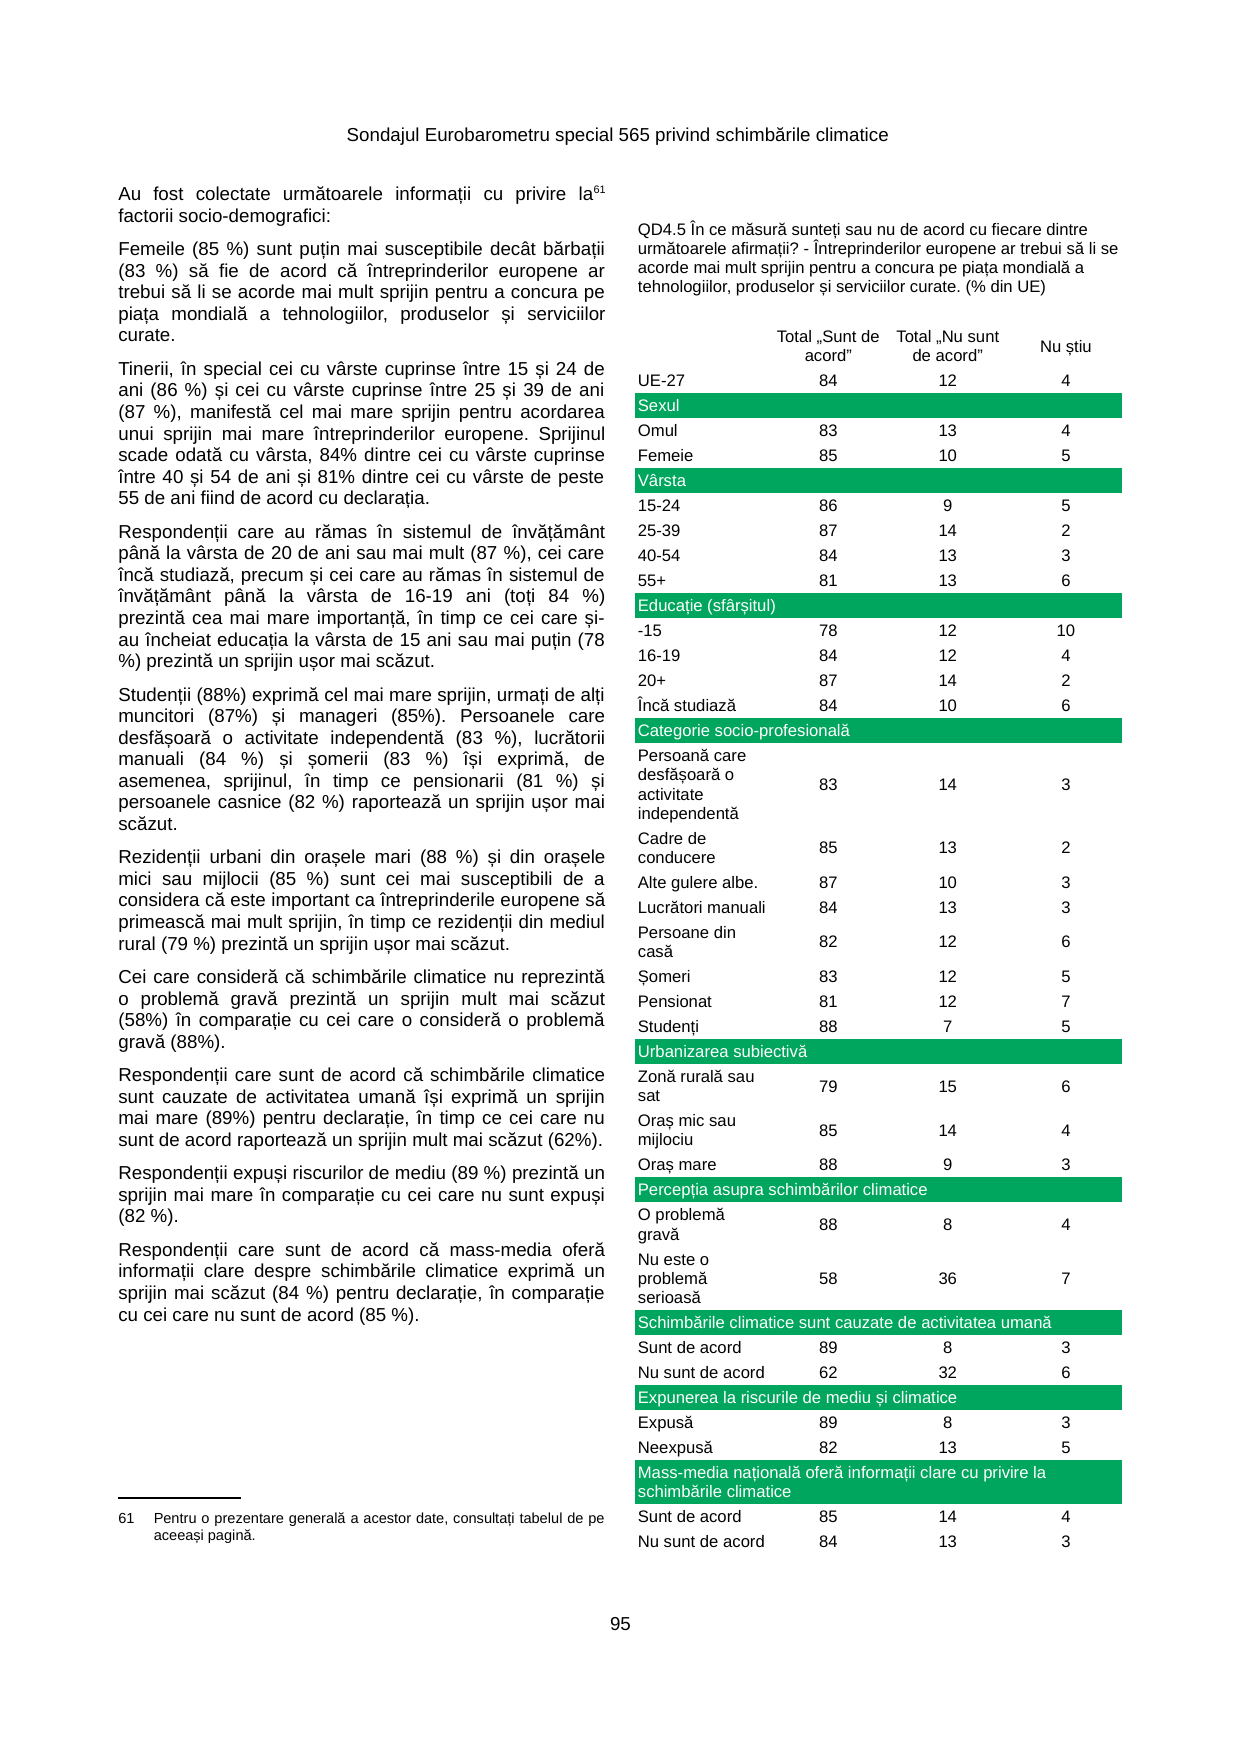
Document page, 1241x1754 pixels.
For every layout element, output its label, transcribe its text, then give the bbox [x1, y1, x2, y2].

text Cei care consideră că schimbările climatice nu reprezintă o problemă gravă prezintă un sprijin mult mai scăzut (58%) în comparație cu cei care o consideră o problemă gravă (88%). [118, 966, 605, 1052]
table_cell 5 [1009, 964, 1122, 989]
table_cell 5 [1009, 493, 1122, 518]
table_cell 3 [1009, 743, 1122, 826]
table_cell 2 [1009, 826, 1122, 870]
table_cell 13 [886, 543, 1009, 568]
table_cell 87 [770, 518, 886, 543]
table_cell 84 [770, 895, 886, 920]
table_cell 84 [770, 643, 886, 668]
table_cell 8 [886, 1410, 1009, 1435]
table_cell UE-27 [635, 368, 770, 393]
table_cell 88 [770, 1202, 886, 1246]
table_cell Expusă [635, 1410, 770, 1435]
text Respondenții care sunt de acord că mass-media oferă informații clare despre schimbările climatice exprimă un sprijin mai scăzut (84 %) pentru declarație, în comparație cu cei care nu sunt de acord (85 %). [118, 1239, 605, 1325]
table_cell 85 [770, 826, 886, 870]
table_cell 62 [770, 1360, 886, 1385]
text Femeile (85 %) sunt puțin mai susceptibile decât bărbații (83 %) să fie de acord că întreprinderilor europene ar trebui să li se acorde mai mult sprijin pentru a concura pe piața mondială a tehnologiilor, produselor și serviciilor curate. [118, 238, 605, 346]
table_cell Educație (sfârșitul) [635, 593, 1122, 618]
table_cell 84 [770, 368, 886, 393]
table_cell 14 [886, 1504, 1009, 1529]
table_cell 3 [1009, 1335, 1122, 1360]
table_cell Studenți [635, 1014, 770, 1039]
table_cell 40-54 [635, 543, 770, 568]
table_cell [635, 324, 770, 368]
table_cell Oraș mic sau mijlociu [635, 1108, 770, 1152]
table_cell Pensionat [635, 989, 770, 1014]
table_cell 83 [770, 418, 886, 443]
table_cell 3 [1009, 1152, 1122, 1177]
table_cell Neexpusă [635, 1435, 770, 1460]
table_cell 7 [1009, 989, 1122, 1014]
table_cell 89 [770, 1335, 886, 1360]
table_cell Omul [635, 418, 770, 443]
text Respondenții care sunt de acord că schimbările climatice sunt cauzate de activitatea umană își exprimă un sprijin mai mare (89%) pentru declarație, în timp ce cei care nu sunt de acord raportează un sprijin mult mai scăzut (62%). [118, 1064, 605, 1150]
table_cell 10 [886, 693, 1009, 718]
table_cell 4 [1009, 643, 1122, 668]
table_cell Cadre de conducere [635, 826, 770, 870]
table_cell Total „Nu sunt de acord” [886, 324, 1009, 368]
table_cell 3 [1009, 895, 1122, 920]
table_cell 81 [770, 568, 886, 593]
text Au fost colectate următoarele informații cu privire la factorii socio-demografici: [118, 183, 605, 226]
table_cell 10 [886, 870, 1009, 895]
table_cell Total „Sunt de acord” [770, 324, 886, 368]
table_cell 14 [886, 518, 1009, 543]
table_cell 83 [770, 964, 886, 989]
table_cell 7 [1009, 1246, 1122, 1310]
table_cell Nu sunt de acord [635, 1360, 770, 1385]
table_cell 12 [886, 643, 1009, 668]
table_cell Încă studiază [635, 693, 770, 718]
table_cell 9 [886, 1152, 1009, 1177]
table_cell 13 [886, 895, 1009, 920]
table_cell 84 [770, 693, 886, 718]
table_cell Sunt de acord [635, 1335, 770, 1360]
table_cell 4 [1009, 1504, 1122, 1529]
table_cell 85 [770, 1108, 886, 1152]
text Tinerii, în special cei cu vârste cuprinse între 15 și 24 de ani (86 %) și cei cu vârste cuprinse între 25 și 39 de ani (87 %), manifestă cel mai mare sprijin pentru acordarea unui sprijin mai mare întreprinderilor europene. Sprijinul scade odată cu vârsta, 84% dintre cei cu vârste cuprinse între 40 și 54 de ani și 81% dintre cei cu vârste de peste 55 de ani fiind de acord cu declarația. [118, 358, 605, 509]
table_cell 4 [1009, 368, 1122, 393]
table_cell Nu este o problemă serioasă [635, 1246, 770, 1310]
table_cell 84 [770, 543, 886, 568]
table_cell 6 [1009, 1064, 1122, 1108]
table_cell 25-39 [635, 518, 770, 543]
table_cell 87 [770, 668, 886, 693]
table_cell 14 [886, 668, 1009, 693]
table_cell Lucrători manuali [635, 895, 770, 920]
table_cell 3 [1009, 1410, 1122, 1435]
table_cell 8 [886, 1335, 1009, 1360]
table_cell 13 [886, 826, 1009, 870]
table_cell Sexul [635, 393, 1122, 418]
table_cell 4 [1009, 1108, 1122, 1152]
table_cell 82 [770, 920, 886, 964]
table_cell 89 [770, 1410, 886, 1435]
table_cell 2 [1009, 518, 1122, 543]
text Respondenții care au rămas în sistemul de învățământ până la vârsta de 20 de ani sau mai mult (87 %), cei care încă studiază, precum și cei care au rămas în sistemul de învățământ până la vârsta de 16-19 ani (toți 84 %) prezintă cea mai mare importanță, în timp ce cei care și-au încheiat educația la vârsta de 15 ani sau mai puțin (78 %) prezintă un sprijin ușor mai scăzut. [118, 521, 605, 671]
table_cell Urbanizarea subiectivă [635, 1039, 1122, 1064]
table_cell Vârsta [635, 468, 1122, 493]
table_cell Nu sunt de acord [635, 1529, 770, 1554]
table_cell Persoană care desfășoară o activitate independentă [635, 743, 770, 826]
text Studenții (88%) exprimă cel mai mare sprijin, urmați de alți muncitori (87%) și manageri (85%). Persoanele care desfășoară o activitate independentă (83 %), lucrătorii manuali (84 %) și șomerii (83 %) își exprimă, de asemenea, sprijinul, în timp ce pensionarii (81 %) și persoanele casnice (82 %) raportează un sprijin ușor mai scăzut. [118, 683, 605, 834]
table_cell 13 [886, 1529, 1009, 1554]
table_cell 6 [1009, 920, 1122, 964]
table_cell Schimbările climatice sunt cauzate de activitatea umană [635, 1310, 1122, 1335]
table_cell 20+ [635, 668, 770, 693]
table_cell 9 [886, 493, 1009, 518]
text Pentru o prezentare generală a acestor date, consultați tabelul de pe aceeași pagină. [118, 1510, 605, 1543]
table_cell Oraș mare [635, 1152, 770, 1177]
table_cell 85 [770, 1504, 886, 1529]
table_cell 13 [886, 1435, 1009, 1460]
table_cell 81 [770, 989, 886, 1014]
table_cell Alte gulere albe. [635, 870, 770, 895]
table_cell 5 [1009, 1014, 1122, 1039]
table_cell Percepția asupra schimbărilor climatice [635, 1177, 1122, 1202]
table_cell 13 [886, 568, 1009, 593]
table_cell [1009, 299, 1122, 324]
table_cell 3 [1009, 870, 1122, 895]
table_cell 12 [886, 368, 1009, 393]
table_cell 84 [770, 1529, 886, 1554]
table_cell 87 [770, 870, 886, 895]
table_header QD4.5 În ce măsură sunteți sau nu de acord cu fiecare dintre următoarele afirmații? - Întreprinderilor europene ar trebui să li se acorde mai mult sprijin pentru a concura pe piața mondială a tehnologiilor, produselor și serviciilor curate. (% din UE) [635, 216, 1122, 299]
table_cell 10 [886, 443, 1009, 468]
table_cell 5 [1009, 443, 1122, 468]
table_cell 12 [886, 920, 1009, 964]
table_cell 36 [886, 1246, 1009, 1310]
table_cell 10 [1009, 618, 1122, 643]
table_cell 4 [1009, 418, 1122, 443]
table_cell 88 [770, 1014, 886, 1039]
table_cell 7 [886, 1014, 1009, 1039]
table_cell [635, 299, 770, 324]
table_cell 12 [886, 989, 1009, 1014]
table_cell 3 [1009, 1529, 1122, 1554]
table_cell Expunerea la riscurile de mediu și climatice [635, 1385, 1122, 1410]
table_cell 5 [1009, 1435, 1122, 1460]
table_cell 14 [886, 1108, 1009, 1152]
table_cell O problemă gravă [635, 1202, 770, 1246]
table_cell 6 [1009, 693, 1122, 718]
table_cell 3 [1009, 543, 1122, 568]
table_cell -15 [635, 618, 770, 643]
table_cell 2 [1009, 668, 1122, 693]
table_cell 79 [770, 1064, 886, 1108]
table_cell 78 [770, 618, 886, 643]
table_cell 12 [886, 964, 1009, 989]
table_cell 13 [886, 418, 1009, 443]
table_cell 6 [1009, 568, 1122, 593]
table_cell 32 [886, 1360, 1009, 1385]
table_cell 6 [1009, 1360, 1122, 1385]
table_cell Sunt de acord [635, 1504, 770, 1529]
table_cell 14 [886, 743, 1009, 826]
table_cell 15 [886, 1064, 1009, 1108]
table_cell 83 [770, 743, 886, 826]
table_cell 58 [770, 1246, 886, 1310]
table_cell 88 [770, 1152, 886, 1177]
table_cell 82 [770, 1435, 886, 1460]
table_cell 12 [886, 618, 1009, 643]
table_cell Persoane din casă [635, 920, 770, 964]
table_cell [770, 299, 886, 324]
table_cell Categorie socio-profesională [635, 718, 1122, 743]
table_cell 16-19 [635, 643, 770, 668]
table_cell 86 [770, 493, 886, 518]
table_cell 85 [770, 443, 886, 468]
table_cell Femeie [635, 443, 770, 468]
table_cell [886, 299, 1009, 324]
table_cell 8 [886, 1202, 1009, 1246]
table_cell Șomeri [635, 964, 770, 989]
table_cell Zonă rurală sau sat [635, 1064, 770, 1108]
table_cell Nu știu [1009, 324, 1122, 368]
table_cell 15-24 [635, 493, 770, 518]
table_cell 55+ [635, 568, 770, 593]
table_cell Mass-media națională oferă informații clare cu privire la schimbările climatice [635, 1460, 1122, 1504]
table_cell 4 [1009, 1202, 1122, 1246]
text Respondenții expuși riscurilor de mediu (89 %) prezintă un sprijin mai mare în comparație cu cei care nu sunt expuși (82 %). [118, 1162, 605, 1227]
text Rezidenții urbani din orașele mari (88 %) și din orașele mici sau mijlocii (85 %) sunt cei mai susceptibili de a considera că este important ca întreprinderile europene să primească mai mult sprijin, în timp ce rezidenții din mediul rural (79 %) prezintă un sprijin ușor mai scăzut. [118, 846, 605, 954]
